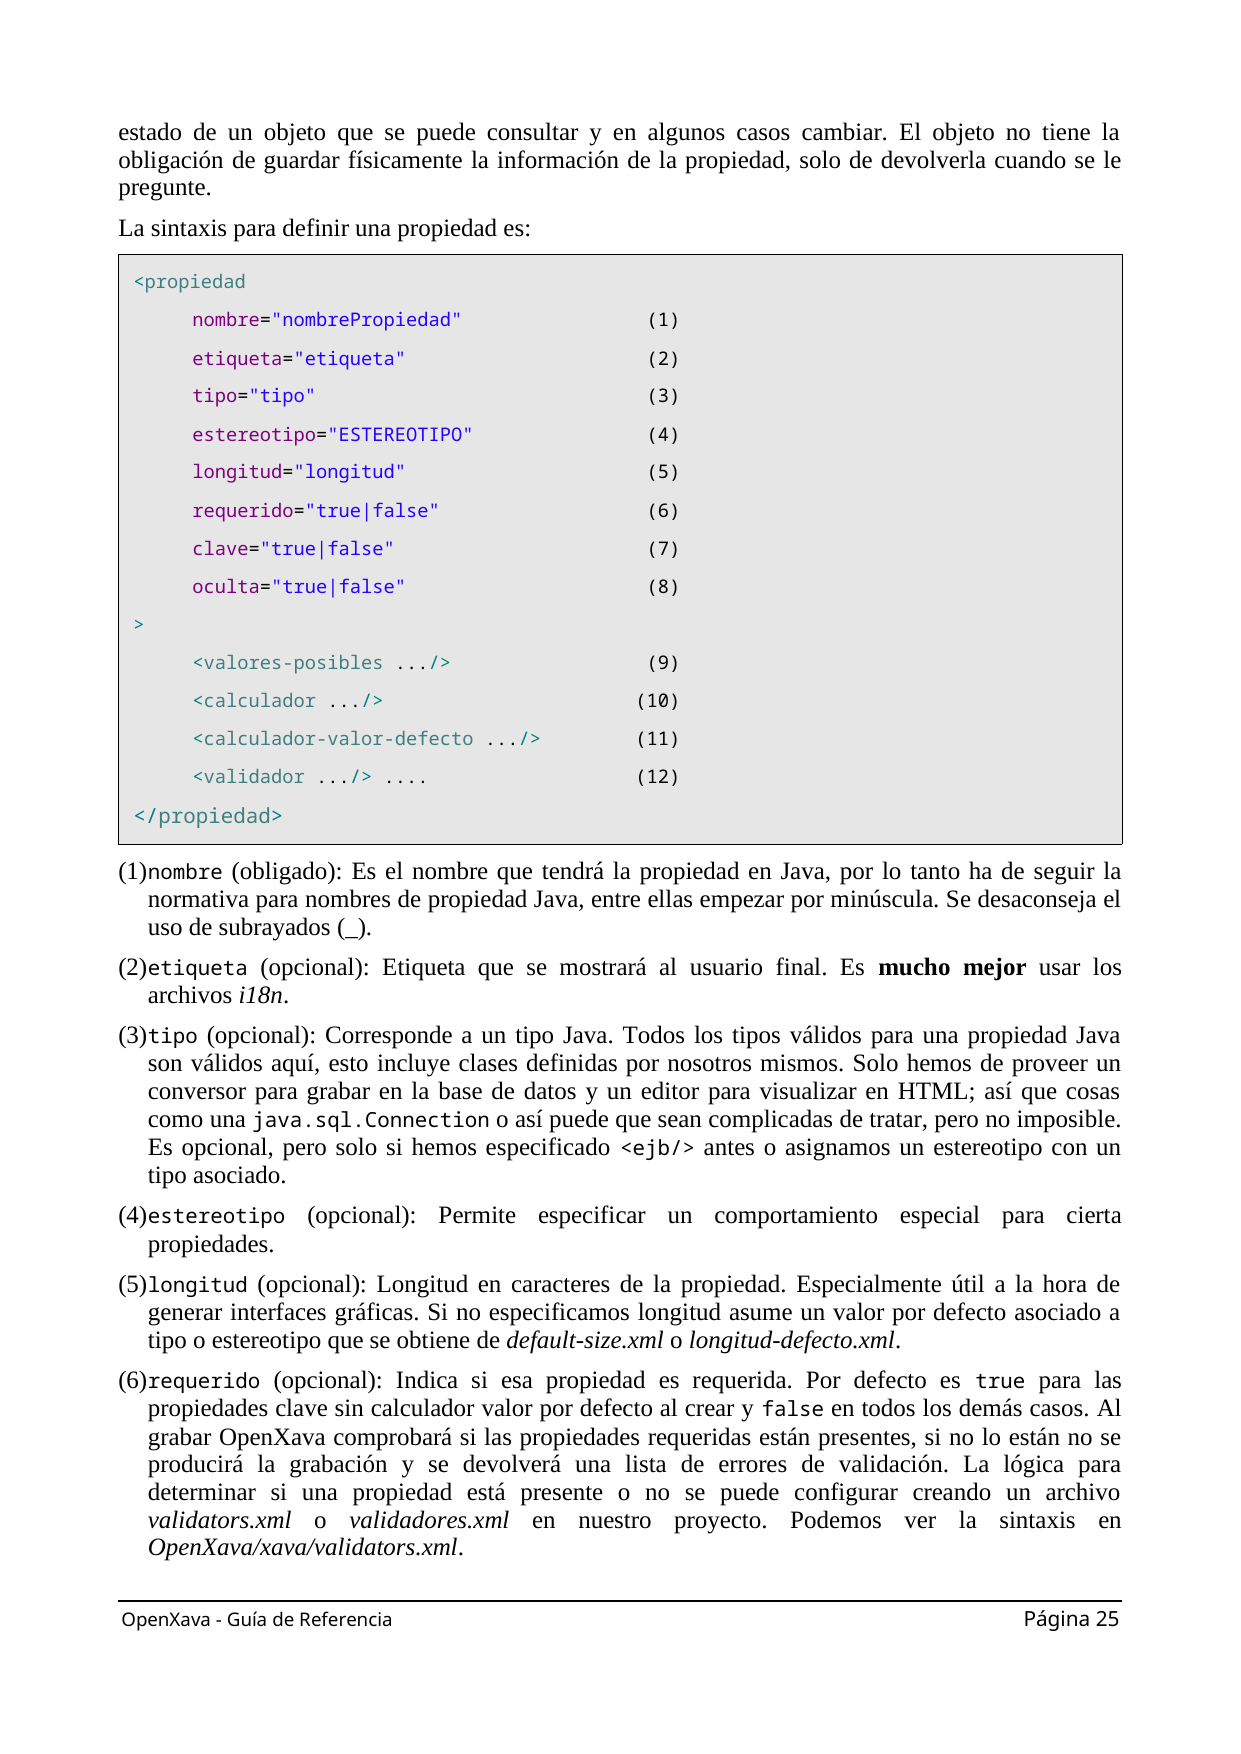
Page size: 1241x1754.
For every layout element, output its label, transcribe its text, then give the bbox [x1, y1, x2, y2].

text <validador .../> .... (12) [119, 748, 1122, 786]
list tipo (opcional): Corresponde a un tipo Java. Todos los tipos válidos para una propiedad Java son válidos aquí, esto incluye clases definidas por nosotros mismos. Solo hemos de proveer un conversor para grabar en la base de datos y un editor para visualizar en HTML; así que cosas como una java.sql.Connection o así puede que sean complicadas de tratar, pero no imposible. Es opcional, pero solo si hemos especificado <ejb/> antes o asignamos un estereotipo con un tipo asociado. [118, 1021, 1122, 1189]
text estado de un objeto que se puede consultar y en algunos casos cambiar. El objeto no tiene la obligación de guardar físicamente la información de la propiedad, solo de devolverla cuando se le pregunte. [118, 118, 1122, 201]
text <valores-posibles .../> (9) [119, 634, 1122, 672]
list etiqueta (opcional): Etiqueta que se mostrará al usuario final. Es mucho mejor usar los archivos i18n. [118, 953, 1122, 1009]
text oculta="true|false" (8) [119, 558, 1122, 596]
list requerido (opcional): Indica si esa propiedad es requerida. Por defecto es true para las propiedades clave sin calculador valor por defecto al crear y false en todos los demás casos. Al grabar OpenXava comprobará si las propiedades requeridas están presentes, si no lo están no se producirá la grabación y se devolverá una lista de errores de validación. La lógica para determinar si una propiedad está presente o no se puede configurar creando un archivo validators.xml o validadores.xml en nuestro proyecto. Podemos ver la sintaxis en OpenXava/xava/validators.xml. [118, 1366, 1122, 1561]
text La sintaxis para definir una propiedad es: [118, 214, 1122, 241]
list longitud (opcional): Longitud en caracteres de la propiedad. Especialmente útil a la hora de generar interfaces gráficas. Si no especificamos longitud asume un valor por defecto asociado a tipo o estereotipo que se obtiene de default-size.xml o longitud-defecto.xml. [118, 1270, 1122, 1354]
text etiqueta="etiqueta" (2) [119, 330, 1122, 368]
text requerido="true|false" (6) [119, 482, 1122, 520]
list nombre (obligado): Es el nombre que tendrá la propiedad en Java, por lo tanto ha de seguir la normativa para nombres de propiedad Java, entre ellas empezar por minúscula. Se desaconseja el uso de subrayados (_). [118, 857, 1122, 940]
text longitud="longitud" (5) [119, 444, 1122, 482]
text <calculador-valor-defecto .../> (11) [119, 710, 1122, 748]
text <calculador .../> (10) [119, 672, 1122, 710]
text > [119, 596, 1122, 634]
text clave="true|false" (7) [119, 520, 1122, 558]
text <propiedad [119, 255, 1122, 292]
text estereotipo="ESTEREOTIPO" (4) [119, 406, 1122, 444]
text </propiedad> [119, 786, 1122, 844]
text nombre="nombrePropiedad" (1) [119, 292, 1122, 330]
text tipo="tipo" (3) [119, 368, 1122, 406]
list estereotipo (opcional): Permite especificar un comportamiento especial para cierta propiedades. [118, 1202, 1122, 1258]
